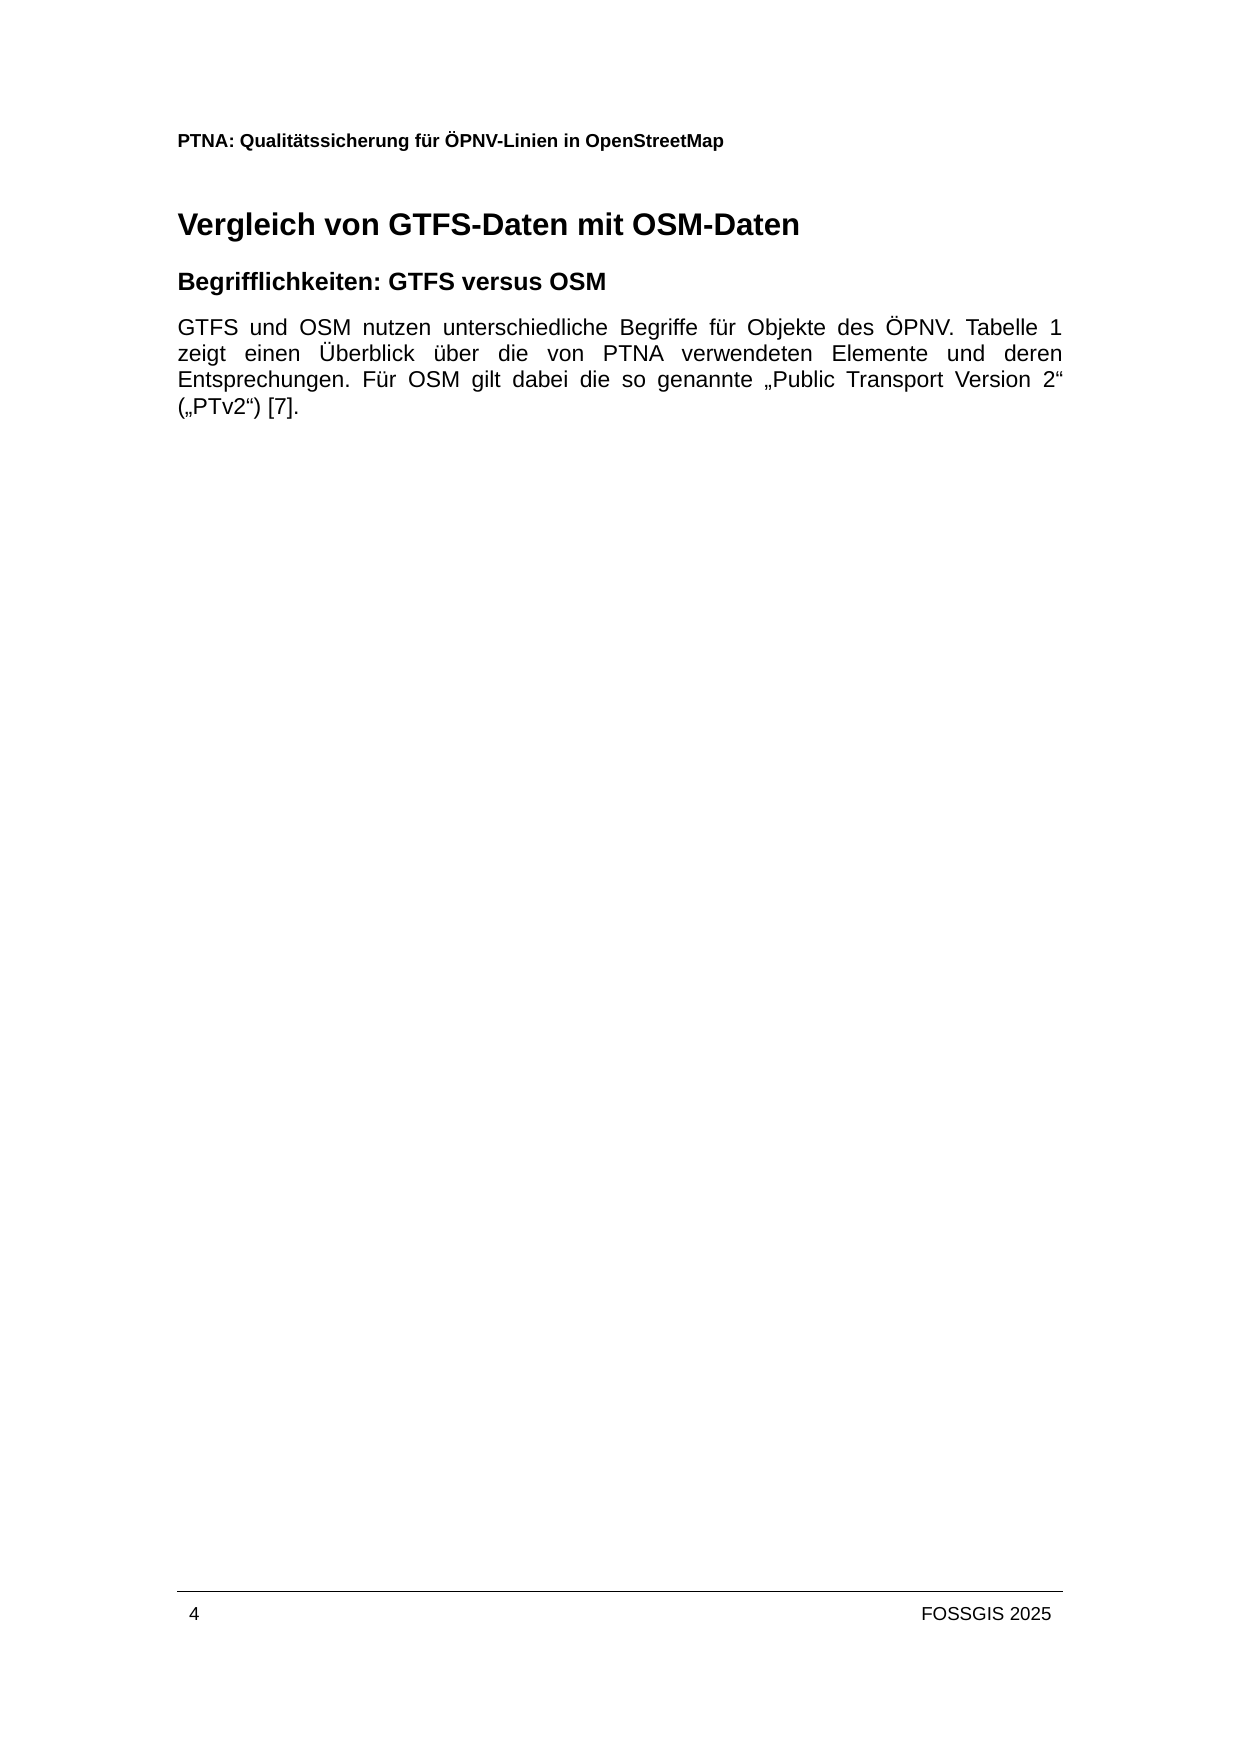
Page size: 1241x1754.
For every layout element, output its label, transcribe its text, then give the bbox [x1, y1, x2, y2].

subtitle Vergleich von GTFS-Daten mit OSM-Daten [177, 206, 1063, 242]
text GTFS und OSM nutzen unterschiedliche Begriffe für Objekte des ÖPNV. Tabelle 1 zeigt einen Überblick über die von PTNA verwendeten Elemente und deren Entsprechungen. Für OSM gilt dabei die so genannte „Public Transport Version 2“ („PTv2“) [7]. [177, 313, 1063, 419]
subtitle Begrifflichkeiten: GTFS versus OSM [177, 267, 1063, 296]
